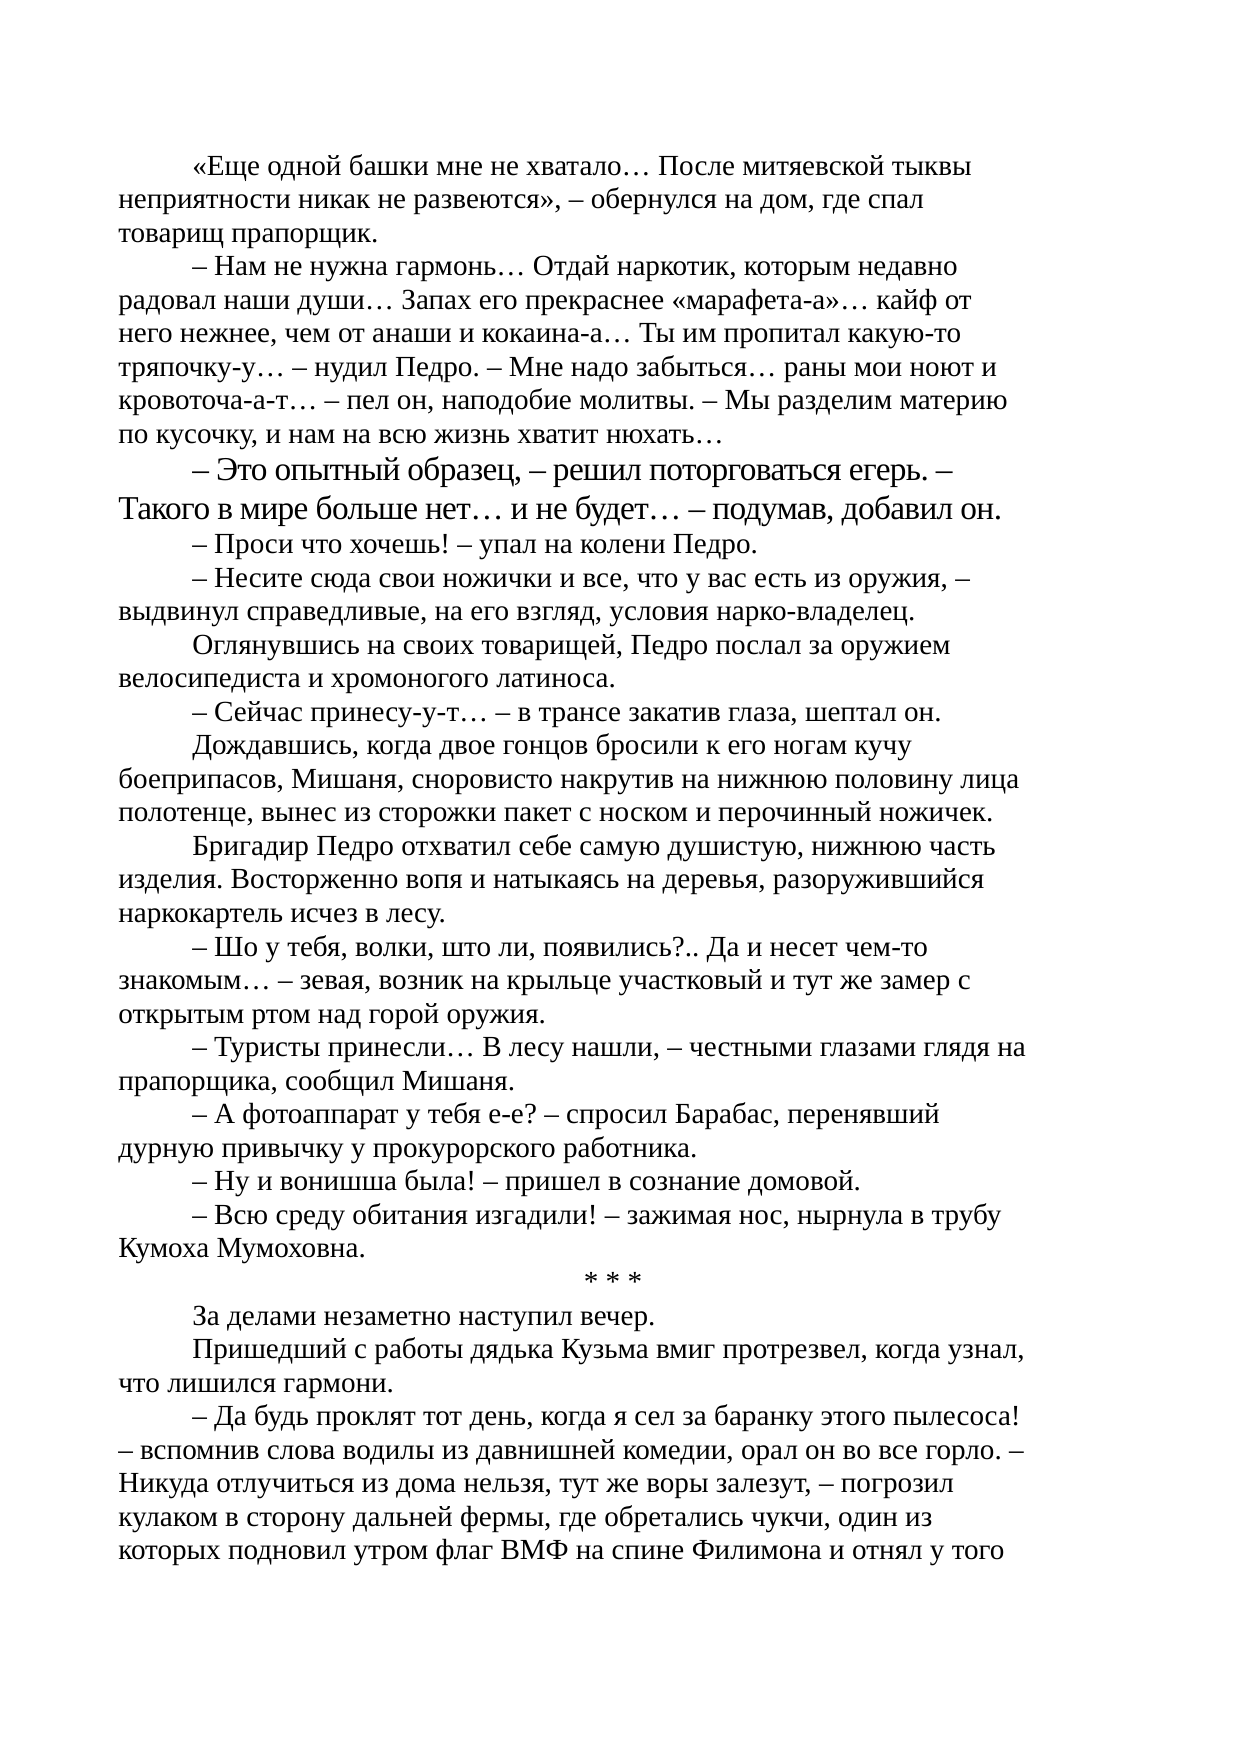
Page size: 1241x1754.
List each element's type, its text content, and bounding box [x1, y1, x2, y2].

text – Нам не нужна гармонь… Отдай наркотик, которым недавно радовал наши души… Запах его прекраснее «марафета-а»… кайф от него нежнее, чем от анаши и кокаина-а… Ты им пропитал какую-то тряпочку-у… – нудил Педро. – Мне надо забыться… раны мои ноют и кровоточа-а-т… – пел он, наподобие молитвы. – Мы разделим материю по кусочку, и нам на всю жизнь хватит нюхать… [118, 248, 1033, 449]
text – Шо у тебя, волки, што ли, появились?.. Да и несет чем-то знакомым… – зевая, возник на крыльце участковый и тут же замер с открытым ртом над горой оружия. [118, 929, 1033, 1029]
text – Проси что хочешь! – упал на колени Педро. [118, 526, 1033, 560]
text Бригадир Педро отхватил себе самую душистую, нижнюю часть изделия. Восторженно вопя и натыкаясь на деревья, разоружившийся наркокартель исчез в лесу. [118, 828, 1033, 929]
text За делами незаметно наступил вечер. [118, 1298, 1033, 1331]
text – Туристы принесли… В лесу нашли, – честными глазами глядя на прапорщика, сообщил Мишаня. [118, 1029, 1033, 1096]
subtitle * * * [118, 1264, 1033, 1298]
text Пришедший с работы дядька Кузьма вмиг протрезвел, когда узнал, что лишился гармони. [118, 1331, 1033, 1398]
text – Несите сюда свои ножички и все, что у вас есть из оружия, – выдвинул справедливые, на его взгляд, условия нарко-владелец. [118, 560, 1033, 627]
text Оглянувшись на своих товарищей, Педро послал за оружием велосипедиста и хромоногого латиноса. [118, 627, 1033, 694]
text «Еще одной башки мне не хватало… После митяевской тыквы неприятности никак не развеются», – обернулся на дом, где спал товарищ прапорщик. [118, 148, 1033, 248]
text – Это опытный образец, – решил поторговаться егерь. – Такого в мире больше нет… и не будет… – подумав, добавил он. [118, 449, 1033, 526]
text – Всю среду обитания изгадили! – зажимая нос, нырнула в трубу Кумоха Мумоховна. [118, 1197, 1033, 1264]
text – Да будь проклят тот день, когда я сел за баранку этого пылесоса! – вспомнив слова водилы из давнишней комедии, орал он во все горло. – Никуда отлучиться из дома нельзя, тут же воры залезут, – погрозил кулаком в сторону дальней фермы, где обретались чукчи, один из которых подновил утром флаг ВМФ на спине Филимона и отнял у того [118, 1398, 1033, 1566]
text – А фотоаппарат у тебя е-е? – спросил Барабас, перенявший дурную привычку у прокурорского работника. [118, 1096, 1033, 1163]
text – Ну и вонишша была! – пришел в сознание домовой. [118, 1163, 1033, 1197]
text Дождавшись, когда двое гонцов бросили к его ногам кучу боеприпасов, Мишаня, сноровисто накрутив на нижнюю половину лица полотенце, вынес из сторожки пакет с носком и перочинный ножичек. [118, 727, 1033, 828]
text – Сейчас принесу-у-т… – в трансе закатив глаза, шептал он. [118, 694, 1033, 727]
